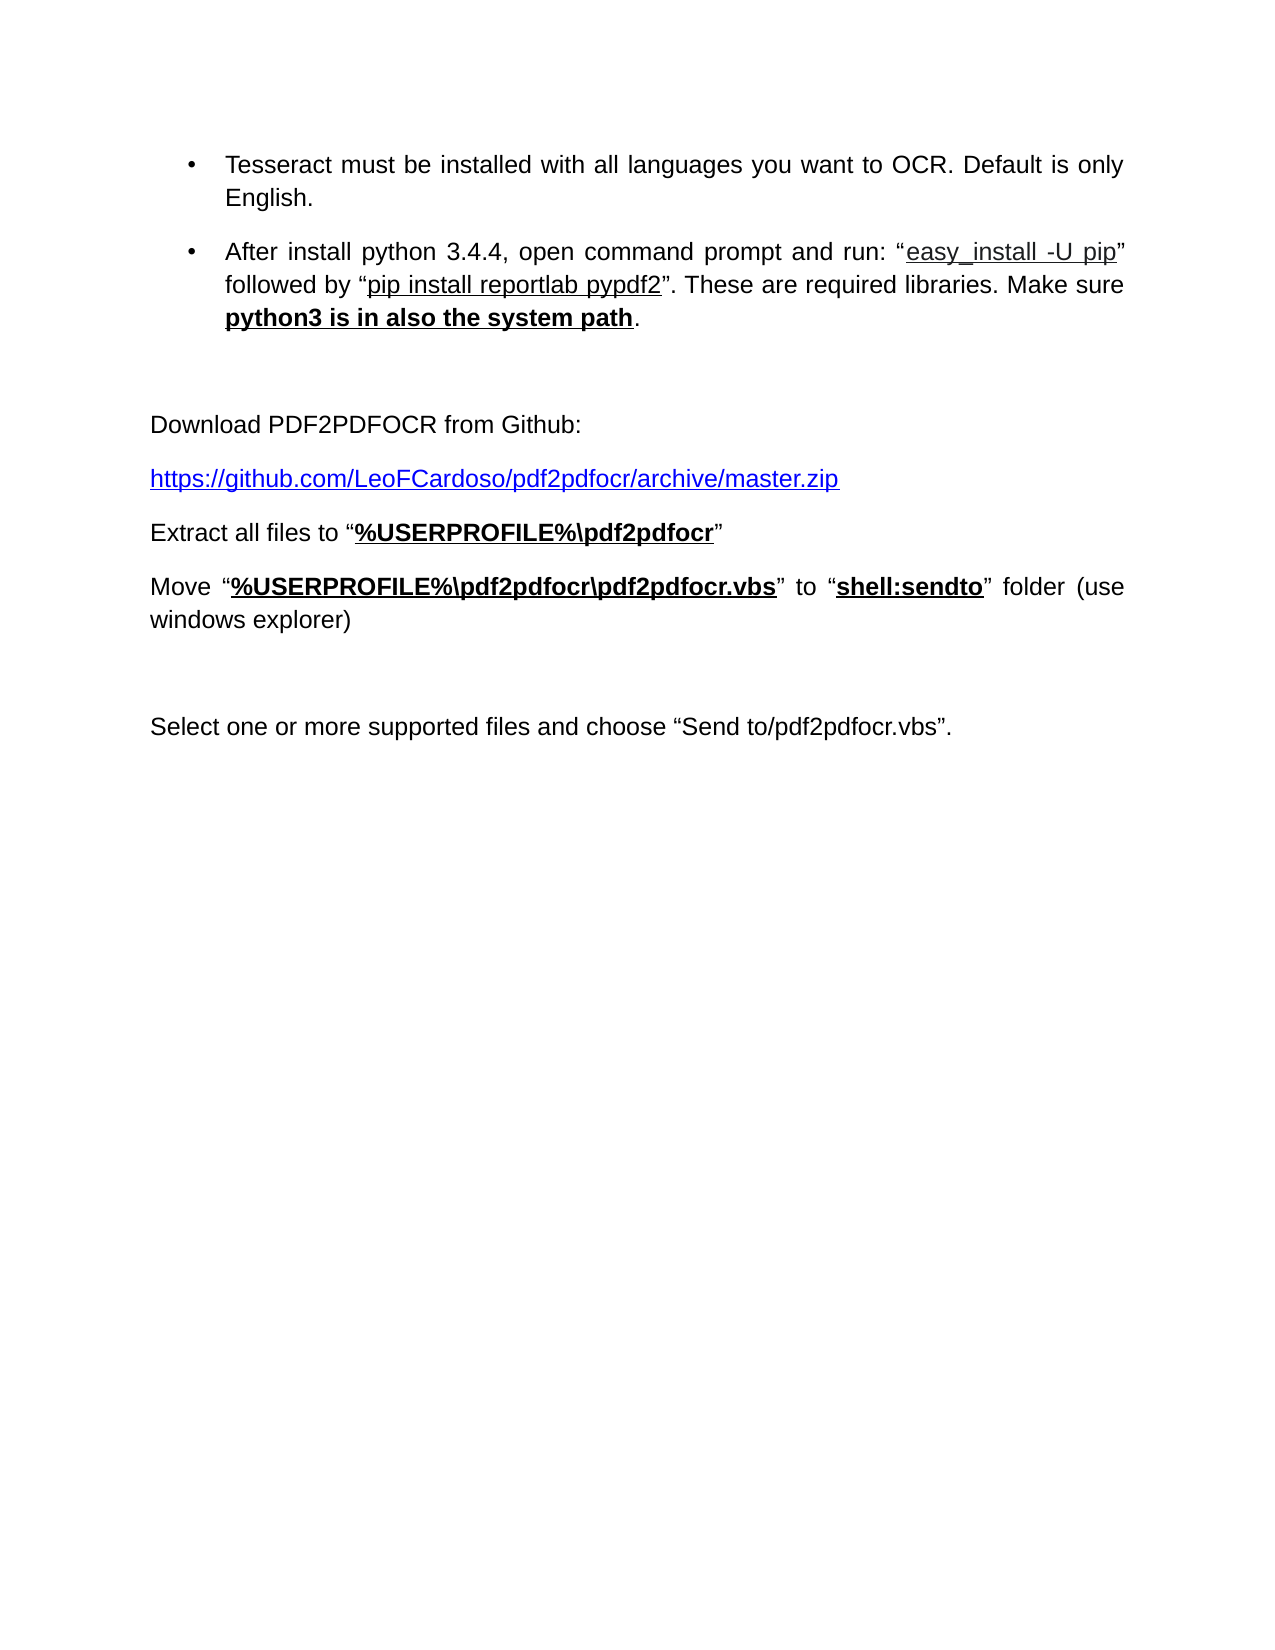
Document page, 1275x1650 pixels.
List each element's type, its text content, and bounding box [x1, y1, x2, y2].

list Tesseract must be installed with all languages you want to OCR. Default is only English. [187, 150, 1125, 212]
text Select one or more supported files and choose “Send to/pdf2pdfocr.vbs”. [150, 712, 1125, 741]
text Download PDF2PDFOCR from Github: [150, 410, 1125, 439]
text Extract all files to “%USERPROFILE%\pdf2pdfocr” [150, 518, 1125, 546]
text Move “%USERPROFILE%\pdf2pdfocr\pdf2pdfocr.vbs” to “shell:sendto” folder (use windows explorer) [150, 572, 1125, 633]
list After install python 3.4.4, open command prompt and run: “easy_install -U pip” followed by “pip install reportlab pypdf2”. These are required libraries. Make sure python3 is in also the system path. [187, 237, 1125, 332]
text https://github.com/LeoFCardoso/pdf2pdfocr/archive/master.zip [150, 464, 1125, 493]
